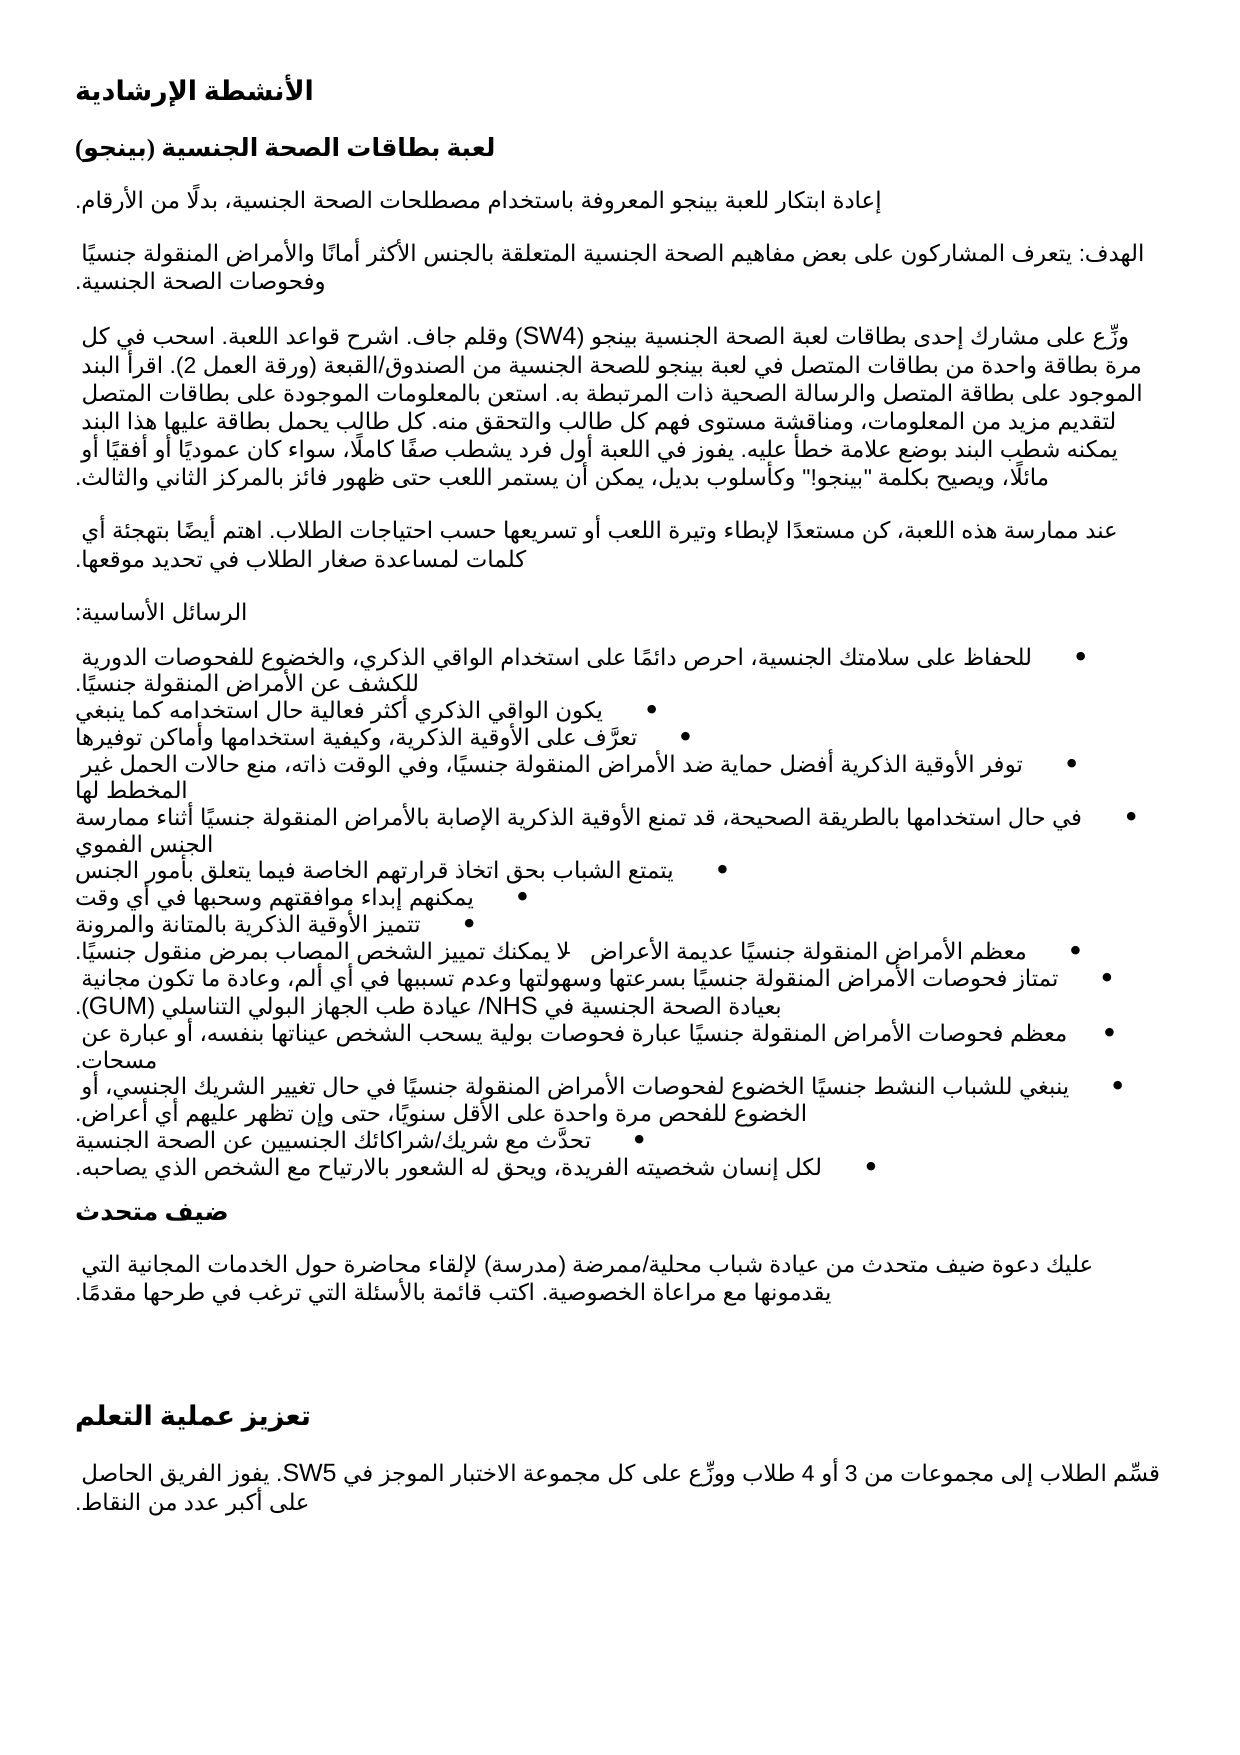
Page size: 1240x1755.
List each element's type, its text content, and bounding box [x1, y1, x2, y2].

text قسِّم الطلاب إلى مجموعات من 3 أو 4 طلاب ووزِّع على كل مجموعة الاختبار الموجز في SW5. يفوز الفريق الحاصل على أكبر عدد من النقاط. [75, 1458, 1164, 1515]
text وزِّع على مشارك إحدى بطاقات لعبة الصحة الجنسية بينجو (SW4) وقلم جاف. اشرح قواعد اللعبة. اسحب في كل مرة بطاقة واحدة من بطاقات المتصل في لعبة بينجو للصحة الجنسية من الصندوق/القبعة (ورقة العمل 2). اقرأ البند الموجود على بطاقة المتصل والرسالة الصحية ذات المرتبطة به. استعن بالمعلومات الموجودة على بطاقات المتصل لتقديم مزيد من المعلومات، ومناقشة مستوى فهم كل طالب والتحقق منه. كل طالب يحمل بطاقة عليها هذا البند يمكنه شطب البند بوضع علامة خطأ عليه. يفوز في اللعبة أول فرد يشطب صفًا كاملًا، سواء كان عموديًا أو أفقيًا أو مائلًا، ويصيح بكلمة "بينجو!" وكأسلوب بديل، يمكن أن يستمر اللعب حتى ظهور فائز بالمركز الثاني والثالث. [75, 321, 1164, 491]
list ينبغي للشباب النشط جنسيًا الخضوع لفحوصات الأمراض المنقولة جنسيًا في حال تغيير الشريك الجنسي، أو الخضوع للفحص مرة واحدة على الأقل سنويًا، حتى وإن تظهر عليهم أي أعراض. [75, 1073, 1127, 1127]
list يتمتع الشباب بحق اتخاذ قرارتهم الخاصة فيما يتعلق بأمور الجنس [75, 857, 1127, 884]
list في حال استخدامها بالطريقة الصحيحة، قد تمنع الأوقية الذكرية الإصابة بالأمراض المنقولة جنسيًا أثناء ممارسة الجنس الفموي [75, 804, 1127, 857]
text إعادة ابتكار للعبة بينجو المعروفة باستخدام مصطلحات الصحة الجنسية، بدلًا من الأرقام. [75, 187, 1164, 213]
list تعرَّف على الأوقية الذكرية، وكيفية استخدامها وأماكن توفيرها [75, 724, 1127, 751]
subtitle ضيف متحدث [75, 1197, 1164, 1226]
list تتميز الأوقية الذكرية بالمتانة والمرونة [75, 911, 1127, 938]
subtitle لعبة بطاقات الصحة الجنسية (بينجو) [75, 133, 1164, 162]
subtitle الأنشطة الإرشادية [75, 75, 1164, 106]
subtitle تعزيز عملية التعلم [75, 1400, 1164, 1431]
list معظم فحوصات الأمراض المنقولة جنسيًا عبارة فحوصات بولية يسحب الشخص عيناتها بنفسه، أو عبارة عن مسحات. [75, 1020, 1127, 1073]
list يمكنهم إبداء موافقتهم وسحبها في أي وقت [75, 884, 1127, 911]
list معظم الأمراض المنقولة جنسيًا عديمة الأعراض - لا يمكنك تمييز الشخص المصاب بمرض منقول جنسيًا. [75, 938, 1127, 964]
list توفر الأوقية الذكرية أفضل حماية ضد الأمراض المنقولة جنسيًا، وفي الوقت ذاته، منع حالات الحمل غير المخطط لها [75, 751, 1127, 804]
list تحدَّث مع شريك/شراكائك الجنسيين عن الصحة الجنسية [75, 1127, 1127, 1153]
list يكون الواقي الذكري أكثر فعالية حال استخدامه كما ينبغي [75, 697, 1127, 724]
list لكل إنسان شخصيته الفريدة، ويحق له الشعور بالارتياح مع الشخص الذي يصاحبه. [75, 1153, 1127, 1180]
text عليك دعوة ضيف متحدث من عيادة شباب محلية/ممرضة (مدرسة) لإلقاء محاضرة حول الخدمات المجانية التي يقدمونها مع مراعاة الخصوصية. اكتب قائمة بالأسئلة التي ترغب في طرحها مقدمًا. [75, 1251, 1164, 1305]
list تمتاز فحوصات الأمراض المنقولة جنسيًا بسرعتها وسهولتها وعدم تسببها في أي ألم، وعادة ما تكون مجانية بعيادة الصحة الجنسية في NHS/ عيادة طب الجهاز البولي التناسلي (GUM). [75, 964, 1127, 1020]
list للحفاظ على سلامتك الجنسية، احرص دائمًا على استخدام الواقي الذكري، والخضوع للفحوصات الدورية للكشف عن الأمراض المنقولة جنسيًا. [75, 643, 1127, 697]
text عند ممارسة هذه اللعبة، كن مستعدًا لإبطاء وتيرة اللعب أو تسريعها حسب احتياجات الطلاب. اهتم أيضًا بتهجئة أي كلمات لمساعدة صغار الطلاب في تحديد موقعها. [75, 517, 1164, 572]
text الهدف: يتعرف المشاركون على بعض مفاهيم الصحة الجنسية المتعلقة بالجنس الأكثر أمانًا والأمراض المنقولة جنسيًا وفحوصات الصحة الجنسية. [75, 240, 1164, 294]
text الرسائل الأساسية: [75, 599, 1164, 625]
